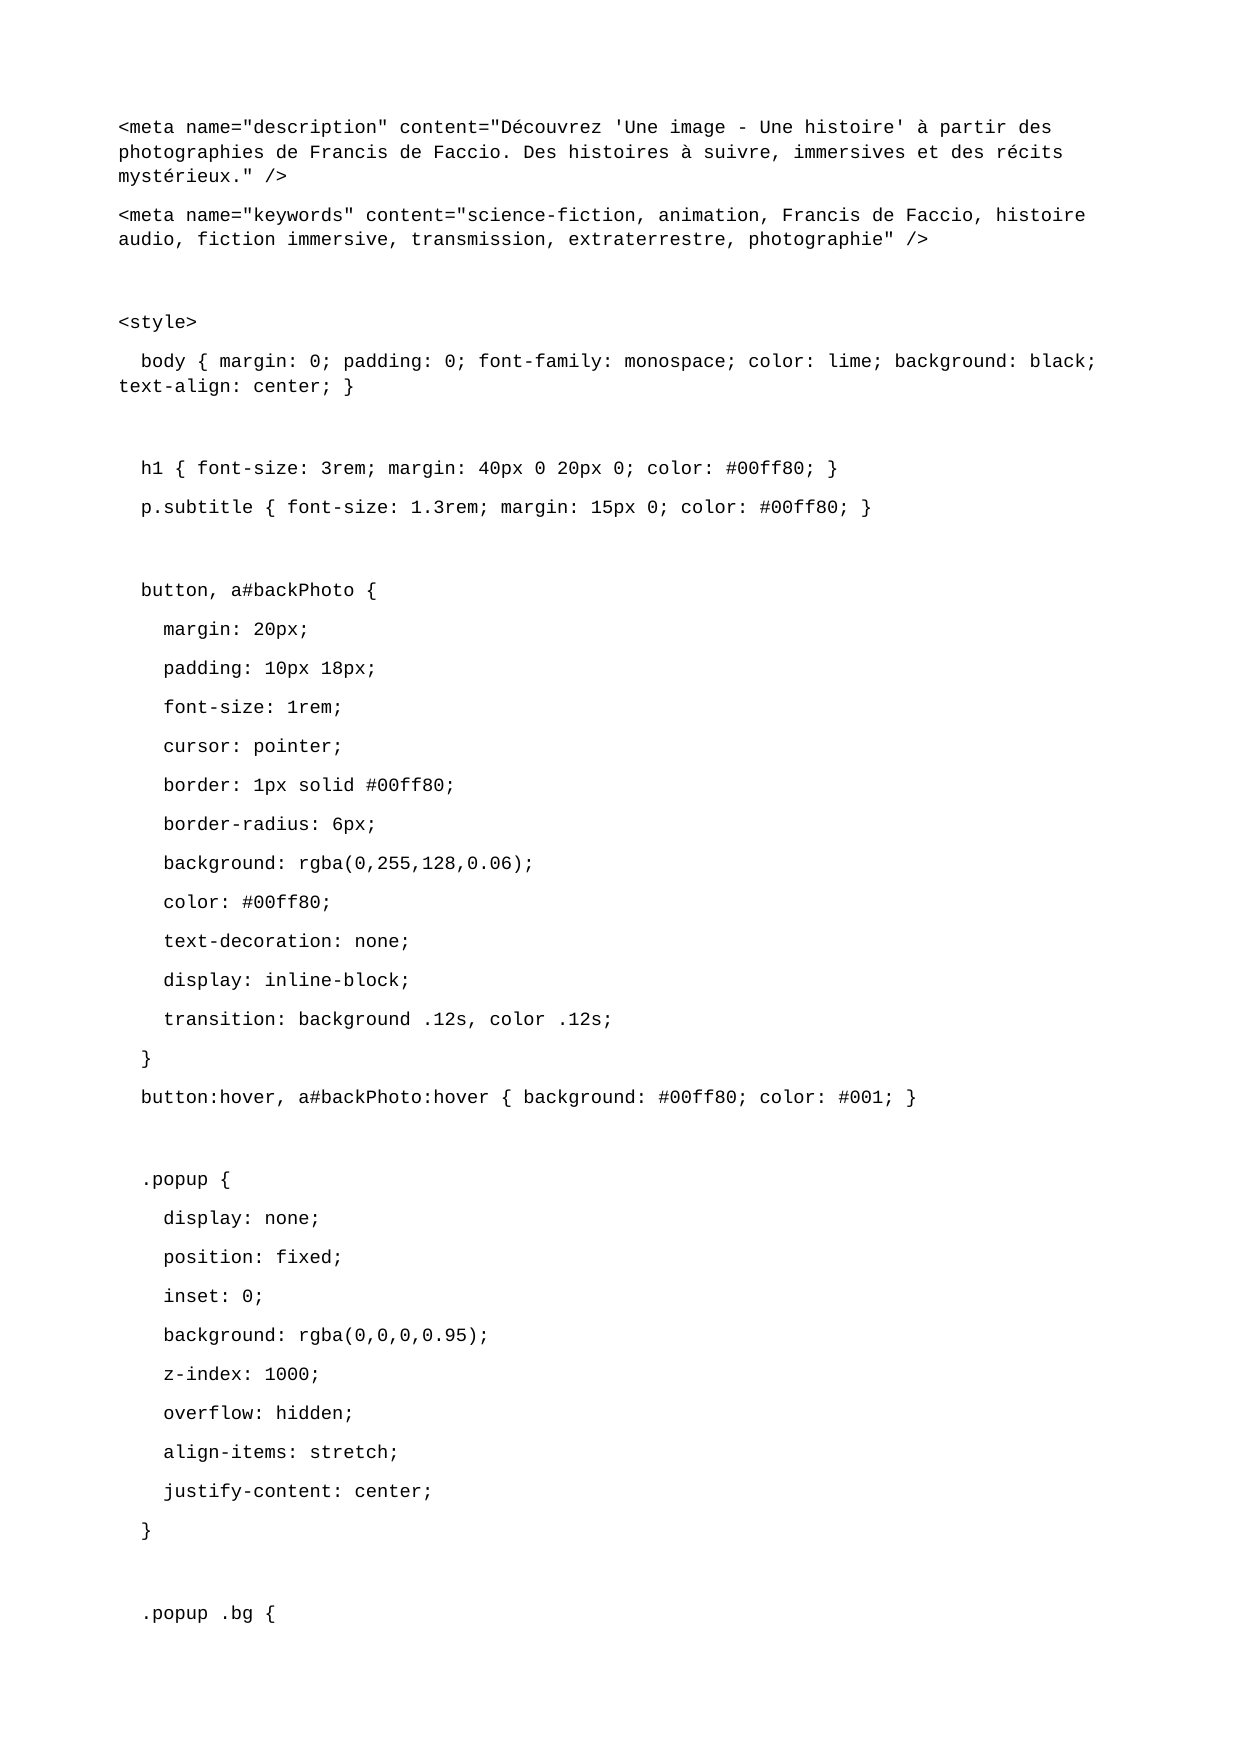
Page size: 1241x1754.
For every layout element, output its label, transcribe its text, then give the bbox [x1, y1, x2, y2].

text font-size: 1rem; [118, 698, 1122, 719]
text } [118, 1048, 1122, 1070]
text background: rgba(0,255,128,0.06); [118, 854, 1122, 875]
text <meta name="keywords" content="science-fiction, animation, Francis de Faccio, histoire audio, fiction immersive, transmission, extraterrestre, photographie" /> [118, 206, 1122, 251]
text <meta name="description" content="Découvrez 'Une image - Une histoire' à partir des photographies de Francis de Faccio. Des histoires à suivre, immersives et des récits mystérieux." /> [118, 118, 1122, 188]
text inset: 0; [118, 1287, 1122, 1308]
text <style> [118, 313, 1122, 334]
text cursor: pointer; [118, 737, 1122, 758]
text button, a#backPhoto { [118, 581, 1122, 602]
text display: inline-block; [118, 971, 1122, 992]
text color: #00ff80; [118, 893, 1122, 914]
text overflow: hidden; [118, 1404, 1122, 1425]
text border-radius: 6px; [118, 815, 1122, 836]
text .popup .bg { [118, 1604, 1122, 1625]
text background: rgba(0,0,0,0.95); [118, 1326, 1122, 1347]
text z-index: 1000; [118, 1365, 1122, 1386]
text transition: background .12s, color .12s; [118, 1009, 1122, 1031]
text display: none; [118, 1209, 1122, 1230]
text padding: 10px 18px; [118, 659, 1122, 680]
text align-items: stretch; [118, 1443, 1122, 1464]
text border: 1px solid #00ff80; [118, 776, 1122, 797]
text body { margin: 0; padding: 0; font-family: monospace; color: lime; background: black; text-align: center; } [118, 352, 1122, 398]
text text-decoration: none; [118, 932, 1122, 953]
text position: fixed; [118, 1248, 1122, 1269]
text button:hover, a#backPhoto:hover { background: #00ff80; color: #001; } [118, 1087, 1122, 1109]
text justify-content: center; [118, 1482, 1122, 1503]
text margin: 20px; [118, 620, 1122, 641]
text p.subtitle { font-size: 1.3rem; margin: 15px 0; color: #00ff80; } [118, 498, 1122, 519]
text } [118, 1521, 1122, 1542]
text h1 { font-size: 3rem; margin: 40px 0 20px 0; color: #00ff80; } [118, 459, 1122, 480]
text .popup { [118, 1170, 1122, 1191]
